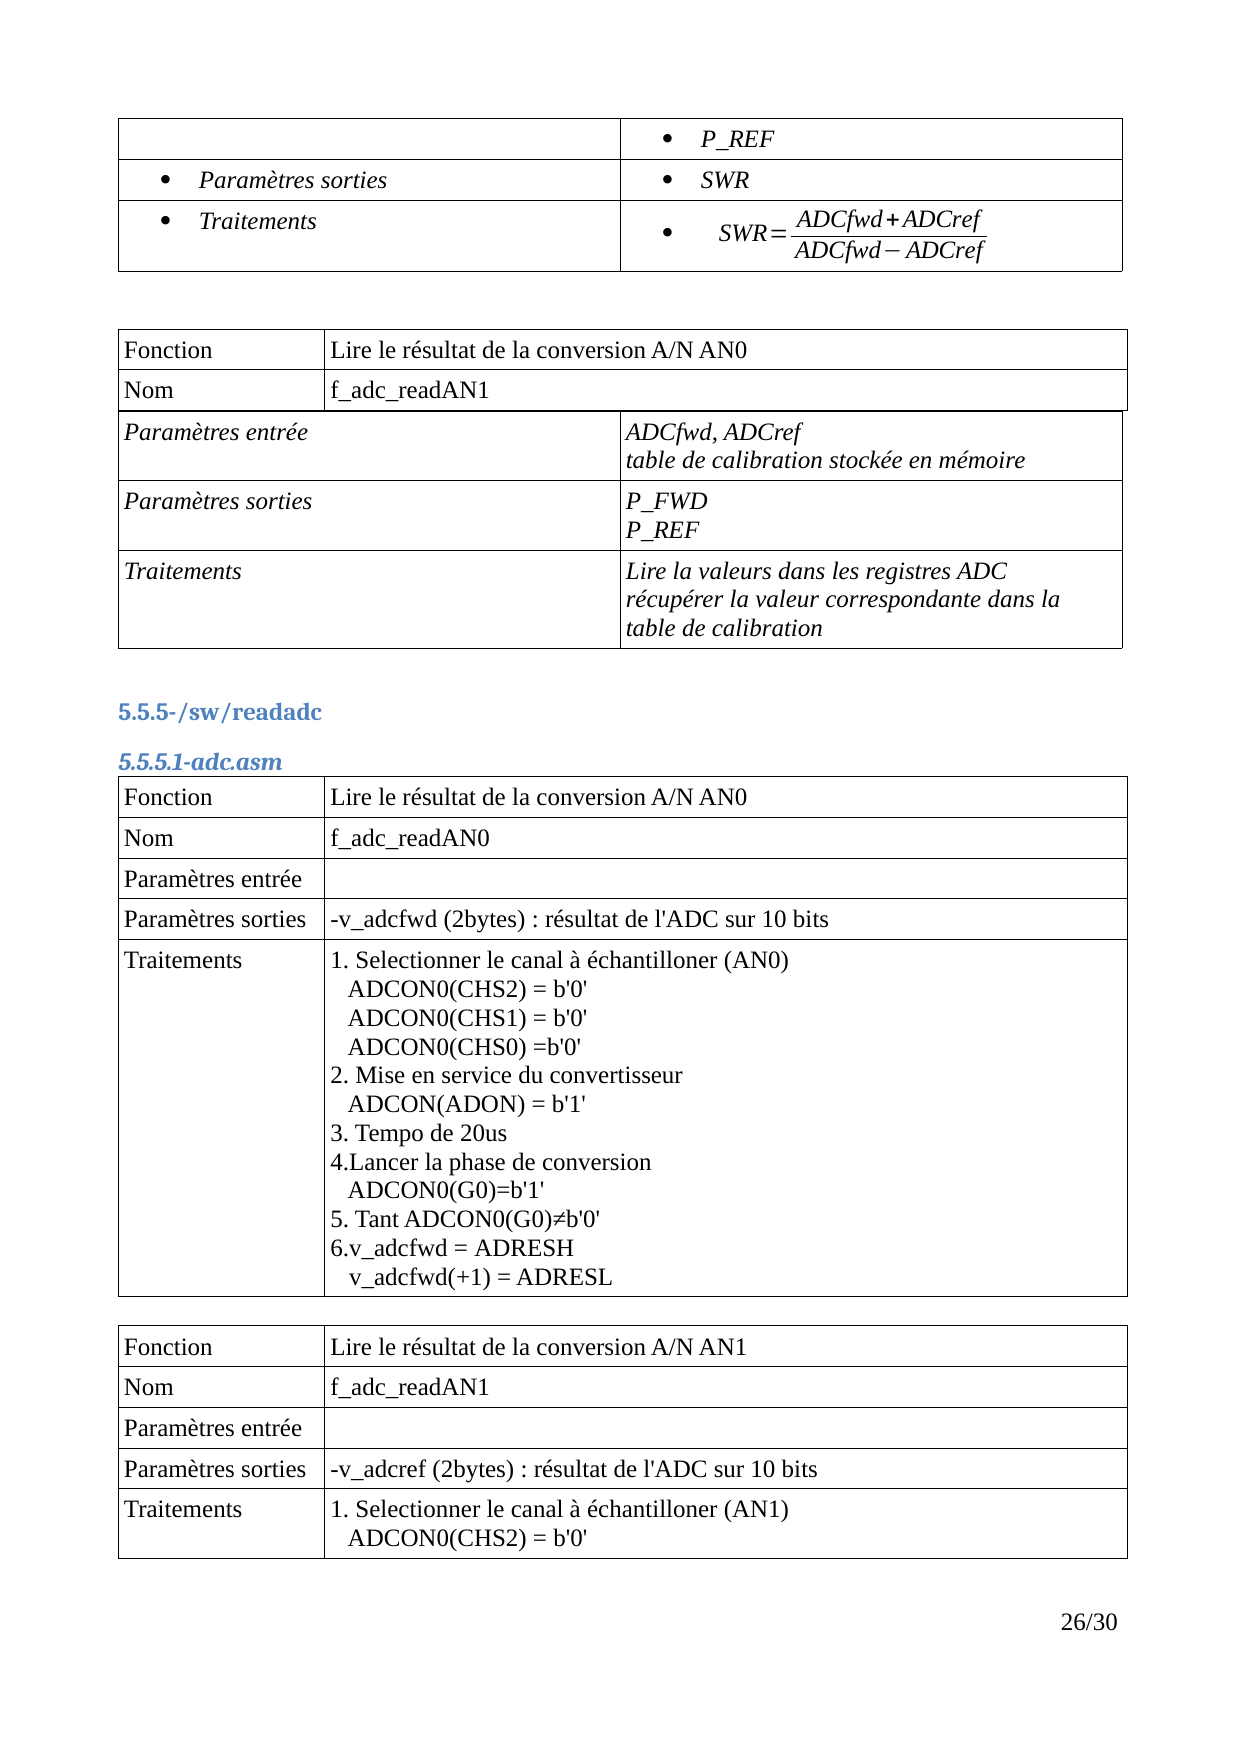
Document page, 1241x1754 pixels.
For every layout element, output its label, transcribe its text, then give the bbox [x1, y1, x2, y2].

table_cell Nom [119, 370, 324, 410]
table_header Paramètres entrée [119, 412, 620, 480]
table_header Lire le résultat de la conversion A/N AN0 [325, 777, 1127, 817]
table_cell -v_adcref (2bytes) : résultat de l'ADC sur 10 bits [325, 1449, 1127, 1488]
table_cell Lire la valeurs dans les registres ADC récupérer la valeur correspondante dans la table de calibration [621, 551, 1122, 648]
table_cell Paramètres sorties [119, 1449, 324, 1488]
table_cell f_adc_readAN1 [325, 370, 1127, 410]
table_cell Paramètres entrée [119, 859, 324, 898]
table_cell Paramètres sorties [119, 899, 324, 939]
table_header Fonction [119, 1326, 324, 1366]
table_cell -v_adcfwd (2bytes) : résultat de l'ADC sur 10 bits [325, 899, 1127, 939]
table_cell Traitements [119, 551, 620, 648]
table_cell Traitements [119, 1489, 324, 1558]
table_cell P_FWD P_REF [621, 481, 1122, 549]
table_header Fonction [119, 330, 324, 369]
subtitle 5.5.5-/sw/readadc [118, 698, 1122, 727]
table_header Fonction [119, 777, 324, 817]
table_header [119, 119, 620, 159]
table_cell Paramètres entrée [119, 1408, 324, 1447]
table_header Lire le résultat de la conversion A/N AN1 [325, 1326, 1127, 1366]
table_cell 1. Selectionner le canal à échantilloner (AN1) ADCON0(CHS2) = b'0' [325, 1489, 1127, 1558]
table_cell f_adc_readAN1 [325, 1367, 1127, 1407]
table_cell Paramètres sorties [119, 160, 620, 199]
table_cell [325, 859, 1127, 898]
table_cell Nom [119, 1367, 324, 1407]
table_cell Traitements [119, 940, 324, 1296]
table_cell Paramètres sorties [119, 481, 620, 549]
table_header P_FWD P_REF [621, 119, 1122, 159]
table_cell 1. Selectionner le canal à échantilloner (AN0) ADCON0(CHS2) = b'0' ADCON0(CHS1) = b'0' ADCON0(CHS0) =b'0' 2. Mise en service du convertisseur ADCON(ADON) = b'1' 3. Tempo de 20us 4.Lancer la phase de conversion ADCON0(G0)=b'1' 5. Tant ADCON0(G0)≠b'0' 6.v_adcfwd = ADRESH v_adcfwd(+1) = ADRESL [325, 940, 1127, 1296]
table_cell [325, 1408, 1127, 1447]
table_cell [621, 201, 1122, 271]
table_cell SWR [621, 160, 1122, 199]
table_cell Nom [119, 818, 324, 858]
table_cell f_adc_readAN0 [325, 818, 1127, 858]
table_header ADCfwd, ADCref table de calibration stockée en mémoire [621, 412, 1122, 480]
table_cell Traitements [119, 201, 620, 271]
table_header Lire le résultat de la conversion A/N AN0 [325, 330, 1127, 369]
subtitle 5.5.5.1-adc.asm [118, 747, 1122, 776]
